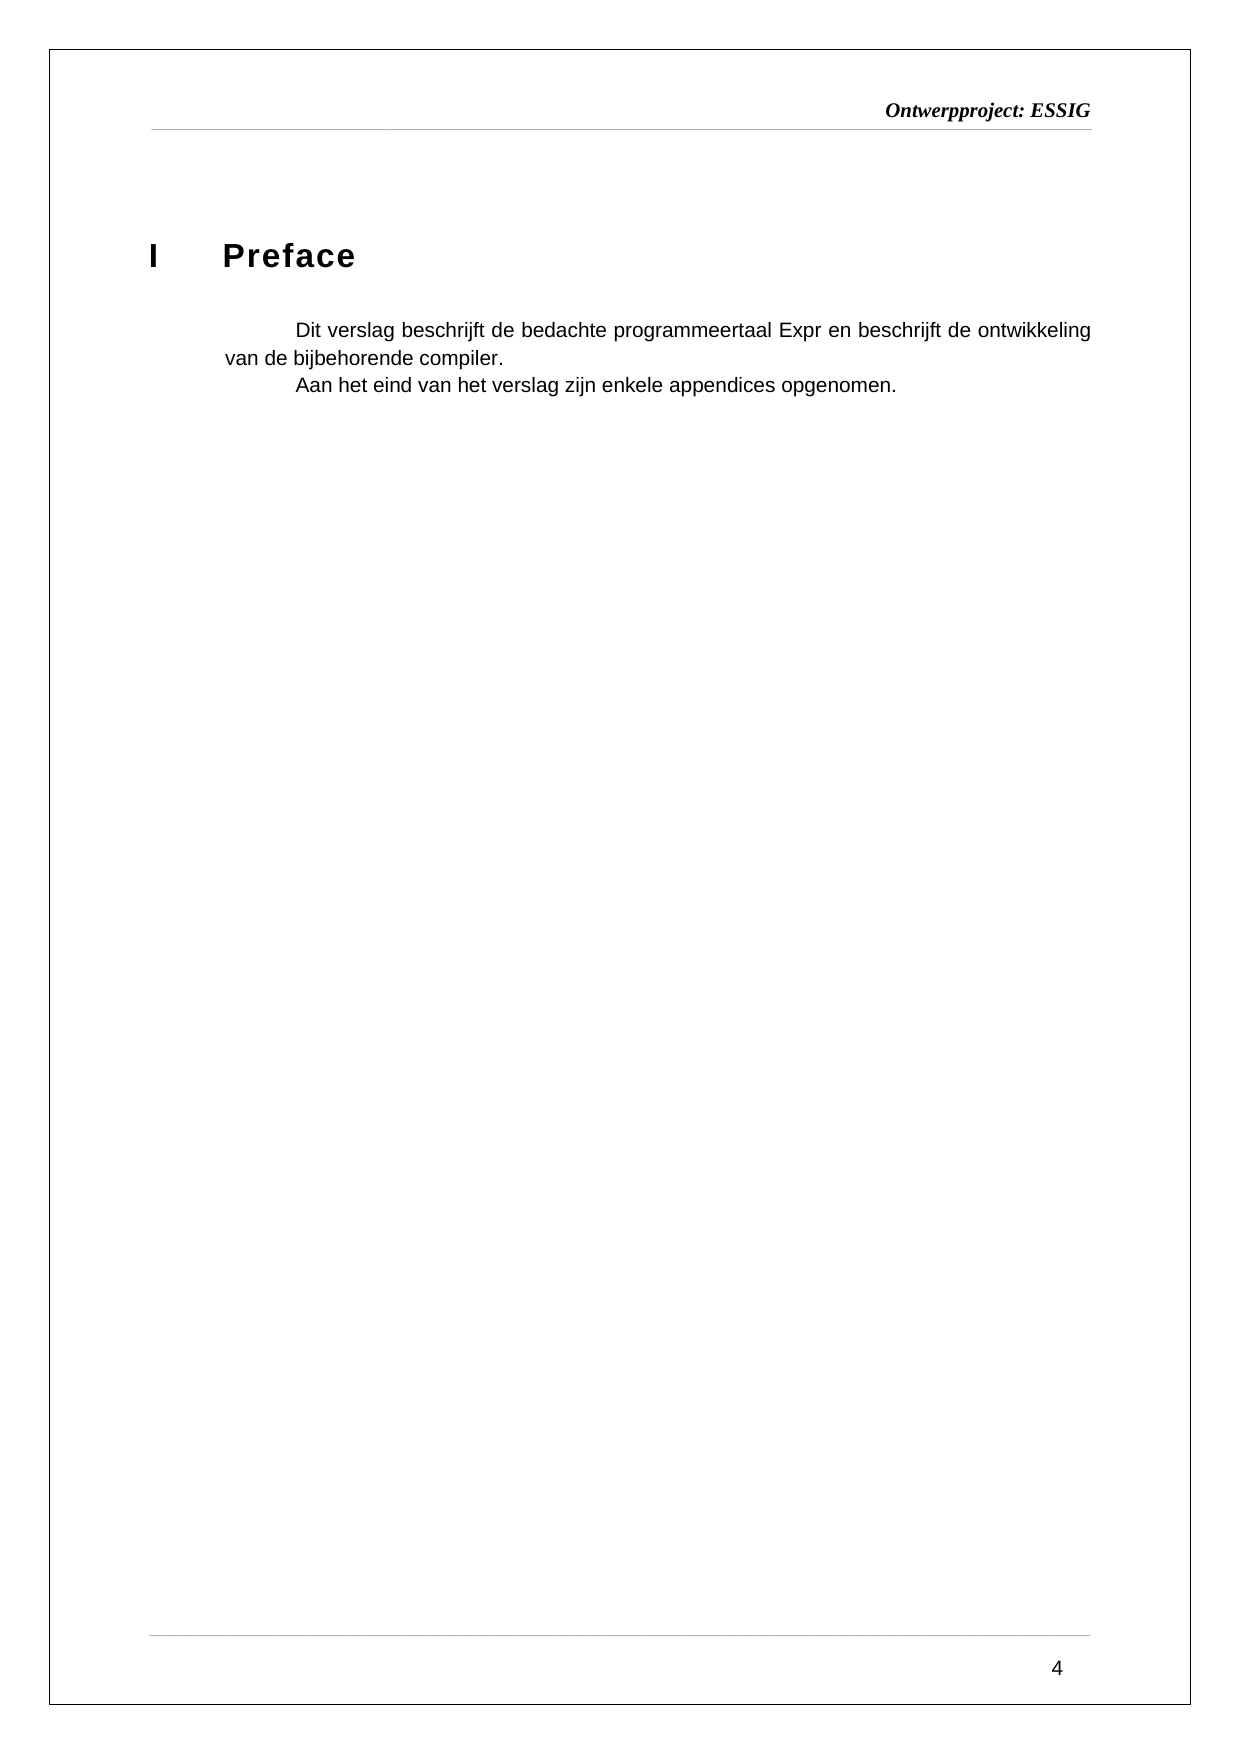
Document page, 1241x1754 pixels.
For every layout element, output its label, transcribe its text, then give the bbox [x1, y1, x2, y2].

text Dit verslag beschrijft de bedachte programmeertaal Expr en beschrijft de ontwikkeling van de bijbehorende compiler. [225, 318, 1092, 369]
text Aan het eind van het verslag zijn enkele appendices opgenomen. [225, 373, 1092, 397]
subtitle I Preface [148, 236, 1187, 275]
